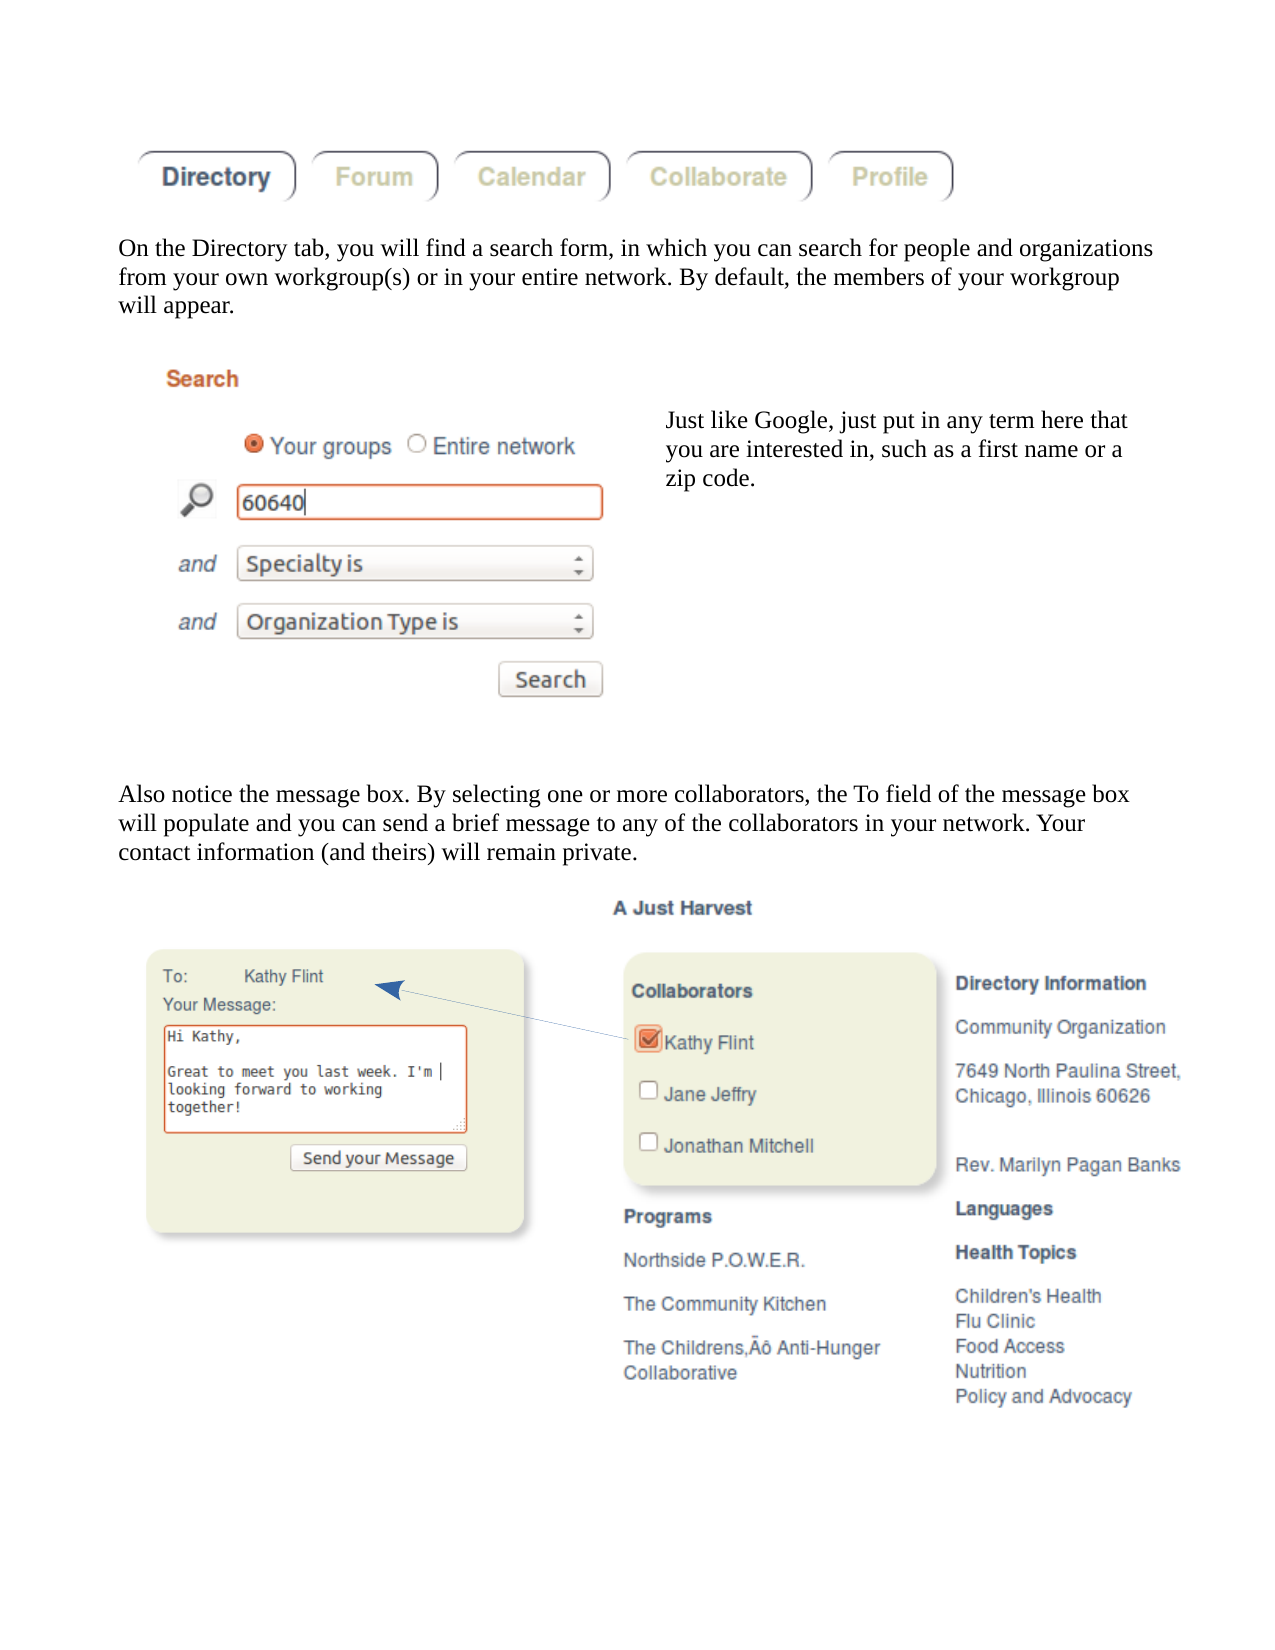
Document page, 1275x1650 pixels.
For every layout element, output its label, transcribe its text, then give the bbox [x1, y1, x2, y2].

text On the Directory tab, you will find a search form, in which you can search for people and organizations from your own workgroup(s) or in your entire network. By default, the members of your workgroup will appear. [118, 233, 1157, 319]
picture [605, 887, 1259, 1433]
picture [121, 127, 974, 224]
picture [125, 921, 550, 1254]
text Just like Google, just put in any term here that you are interested in, such as a first name or a zip code. [666, 406, 1157, 492]
picture [137, 348, 666, 724]
text Also notice the message box. By selecting one or more collaborators, the To field of the message box will populate and you can send a brief message to any of the collaborators in your network. Your contact information (and theirs) will remain private. [118, 779, 1157, 866]
